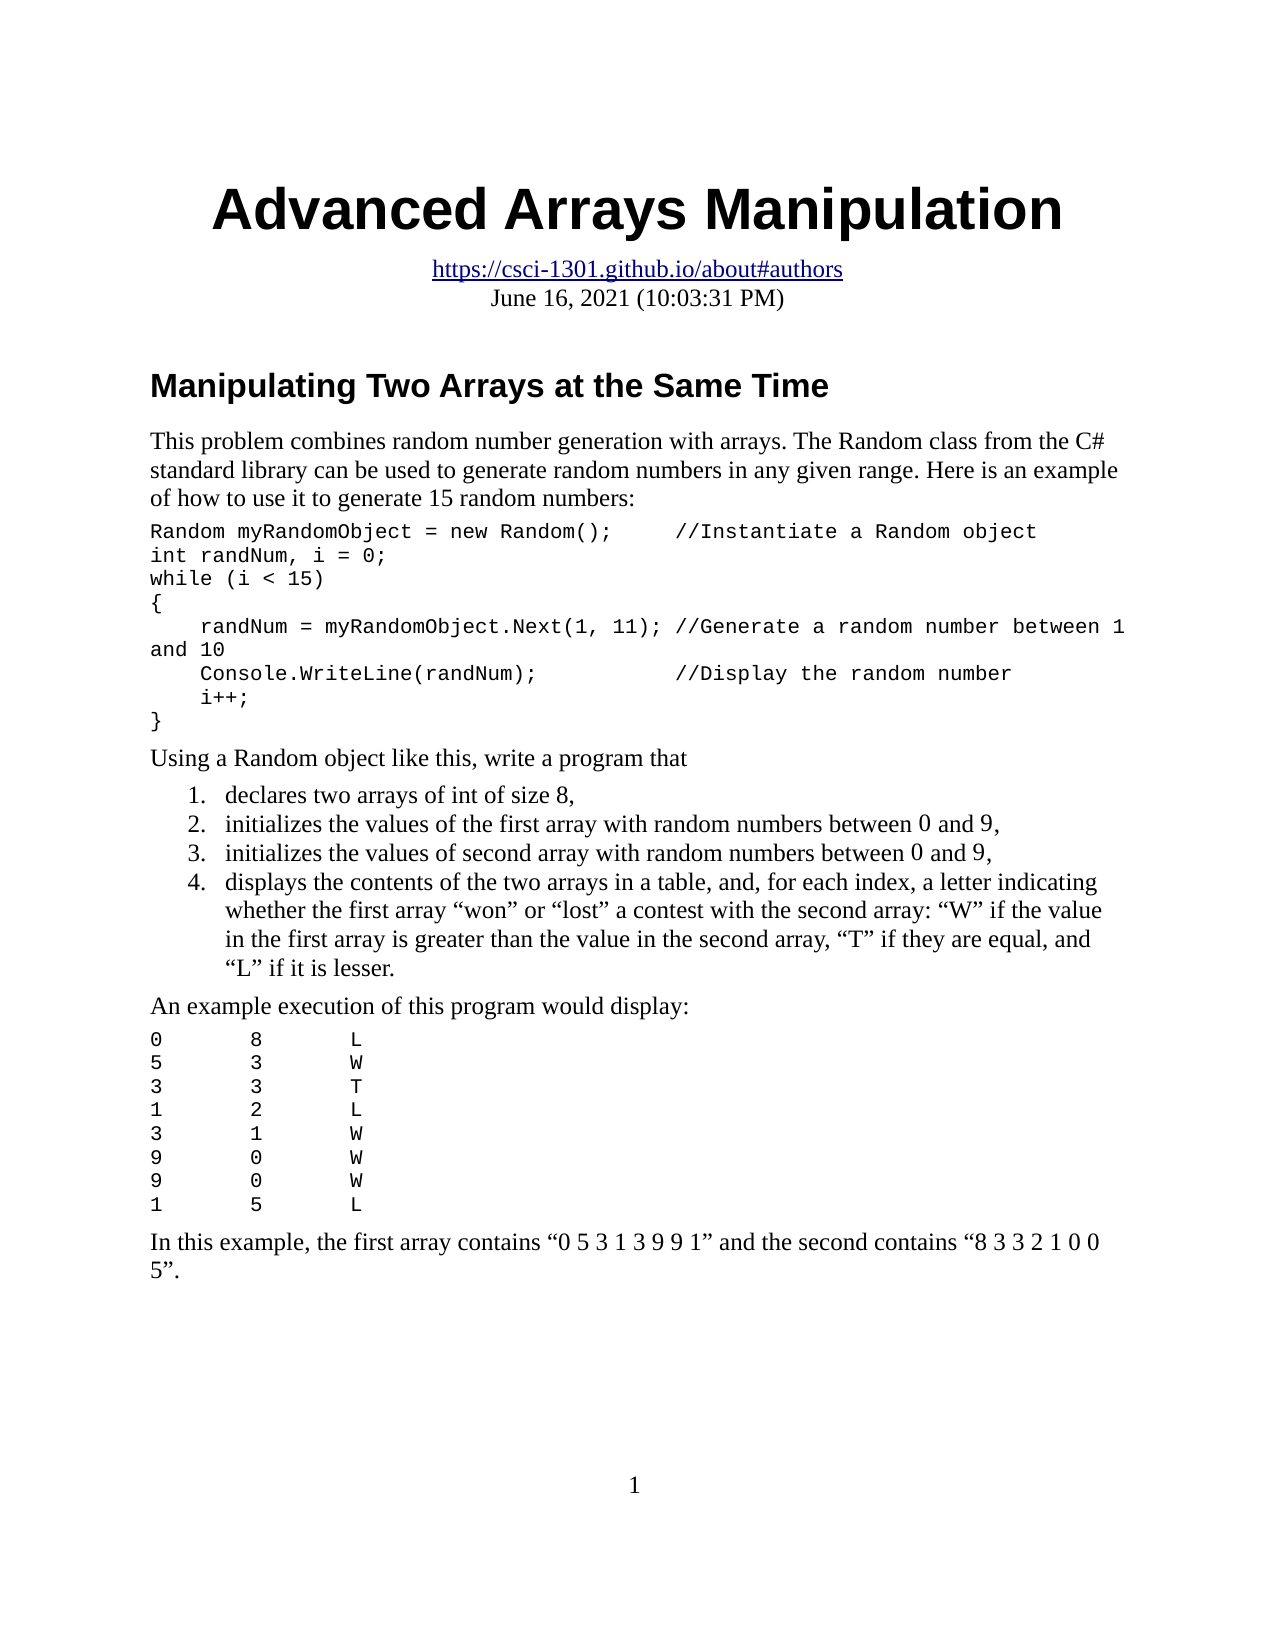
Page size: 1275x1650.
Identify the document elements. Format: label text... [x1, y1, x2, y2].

text 3 1 W [150, 1123, 1125, 1147]
list displays the contents of the two arrays in a table, and, for each index, a letter indicating whether the first array “won” or “lost” a contest with the second array: “W” if the value in the first array is greater than the value in the second array, “T” if they are equal, and “L” if it is lesser. [187, 867, 1125, 982]
list initializes the values of the first array with random numbers between and , [187, 809, 1125, 838]
list declares two arrays of int of size 8, [187, 781, 1125, 809]
text https://csci-1301.github.io/about#authors [150, 254, 1125, 283]
subtitle Manipulating Two Arrays at the Same Time [150, 366, 1125, 404]
text Random myRandomObject = new Random(); //Instantiate a Random object [150, 521, 1125, 545]
text while (i < 15) [150, 568, 1125, 592]
text randNum = myRandomObject.Next(1, 11); //Generate a random number between 1 and 10 [150, 616, 1125, 663]
text i++; [150, 687, 1125, 710]
text 3 3 T [150, 1076, 1125, 1099]
text } [150, 710, 1125, 734]
text 0 8 L [150, 1028, 1125, 1052]
text int randNum, i = 0; [150, 545, 1125, 568]
text Using a Random object like this, write a program that [150, 743, 1125, 772]
text An example execution of this program would display: [150, 991, 1125, 1019]
text { [150, 592, 1125, 616]
text This problem combines random number generation with arrays. The Random class from the C# standard library can be used to generate random numbers in any given range. Here is an example of how to use it to generate 15 random numbers: [150, 426, 1125, 512]
text 9 0 W [150, 1170, 1125, 1194]
text 1 5 L [150, 1194, 1125, 1218]
text June 16, 2021 (10:03:31 PM) [150, 283, 1125, 312]
text 5 3 W [150, 1052, 1125, 1076]
text Console.WriteLine(randNum); //Display the random number [150, 663, 1125, 687]
text In this example, the first array contains “0 5 3 1 3 9 9 1” and the second contains “8 3 3 2 1 0 0 5”. [150, 1227, 1125, 1284]
text 9 0 W [150, 1147, 1125, 1170]
title Advanced Arrays Manipulation [150, 175, 1125, 242]
list initializes the values of second array with random numbers between and , [187, 838, 1125, 867]
text 1 2 L [150, 1099, 1125, 1123]
